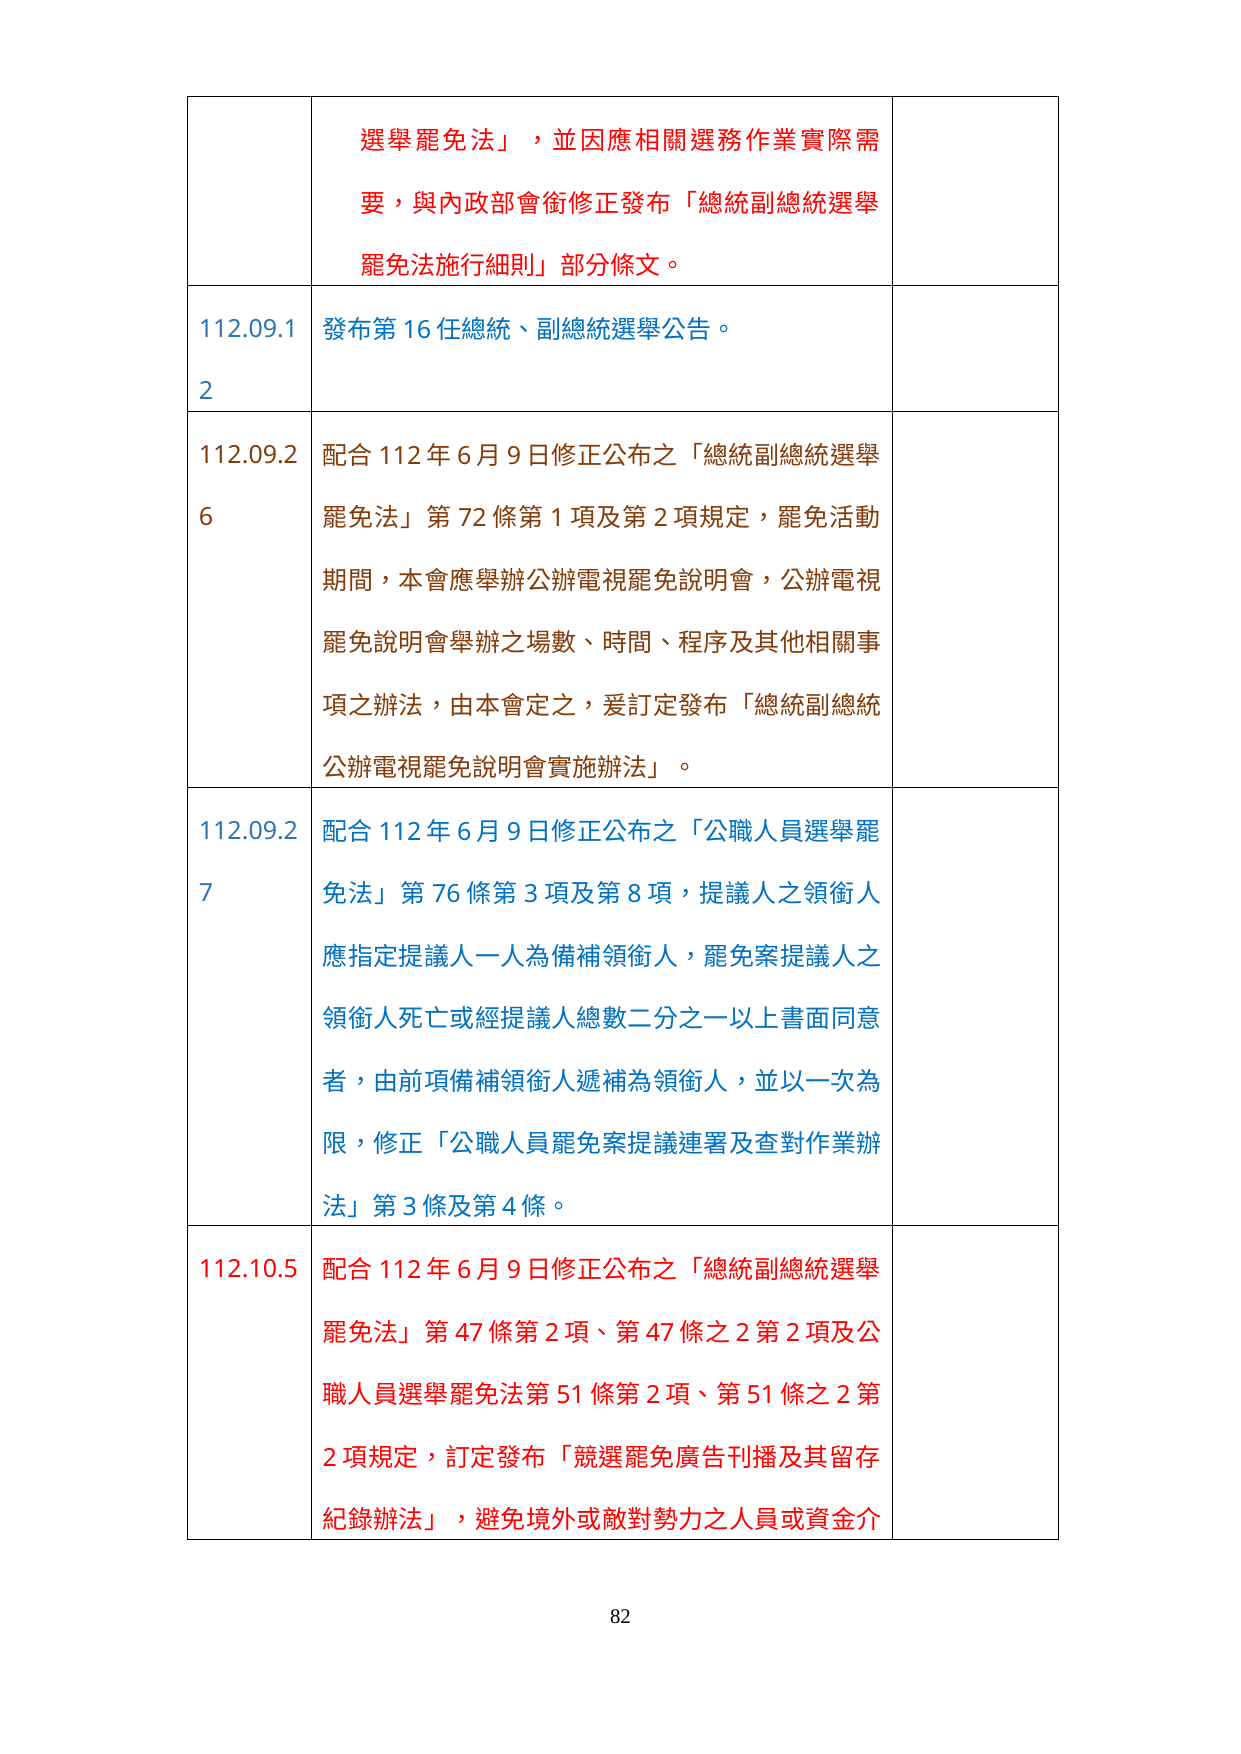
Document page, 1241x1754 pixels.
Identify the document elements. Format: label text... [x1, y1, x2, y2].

table_cell 112.09.27 [188, 788, 311, 1225]
table_cell 112.10.5 [188, 1226, 311, 1539]
table_cell 配合112年6月9日修正公布之「公職人員選舉罷免法」第76條第3項及第8項，提議人之領銜人應指定提議人一人為備補領銜人，罷免案提議人之領銜人死亡或經提議人總數二分之一以上書面同意者，由前項備補領銜人遞補為領銜人，並以一次為限，修正「公職人員罷免案提議連署及查對作業辦法」第3條及第4條。 [312, 788, 892, 1225]
table_cell 112.09.26 [188, 412, 311, 787]
table_cell [893, 788, 1058, 1225]
table_cell 112.09.12 [188, 286, 311, 411]
table_cell [893, 1226, 1058, 1539]
table_cell [893, 412, 1058, 787]
table_cell [893, 97, 1058, 285]
table_cell [893, 286, 1058, 411]
table_cell 選舉罷免法」，並因應相關選務作業實際需要，與內政部會銜修正發布「總統副總統選舉罷免法施行細則」部分條文。 [312, 97, 892, 285]
table_cell [188, 97, 311, 285]
table_cell 發布第16任總統、副總統選舉公告。 [312, 286, 892, 411]
table_cell 配合112年6月9日修正公布之「總統副總統選舉罷免法」第47條第2項、第47條之2第2項及公職人員選舉罷免法第51條第2項、第51條之2第2項規定，訂定發布「競選罷免廣告刊播及其留存紀錄辦法」，避免境外或敵對勢力之人員或資金介 [312, 1226, 892, 1539]
table_cell 配合112年6月9日修正公布之「總統副總統選舉罷免法」第72條第1項及第2項規定，罷免活動期間，本會應舉辦公辦電視罷免說明會，公辦電視罷免說明會舉辦之場數、時間、程序及其他相關事項之辦法，由本會定之，爰訂定發布「總統副總統公辦電視罷免說明會實施辦法」。 [312, 412, 892, 787]
